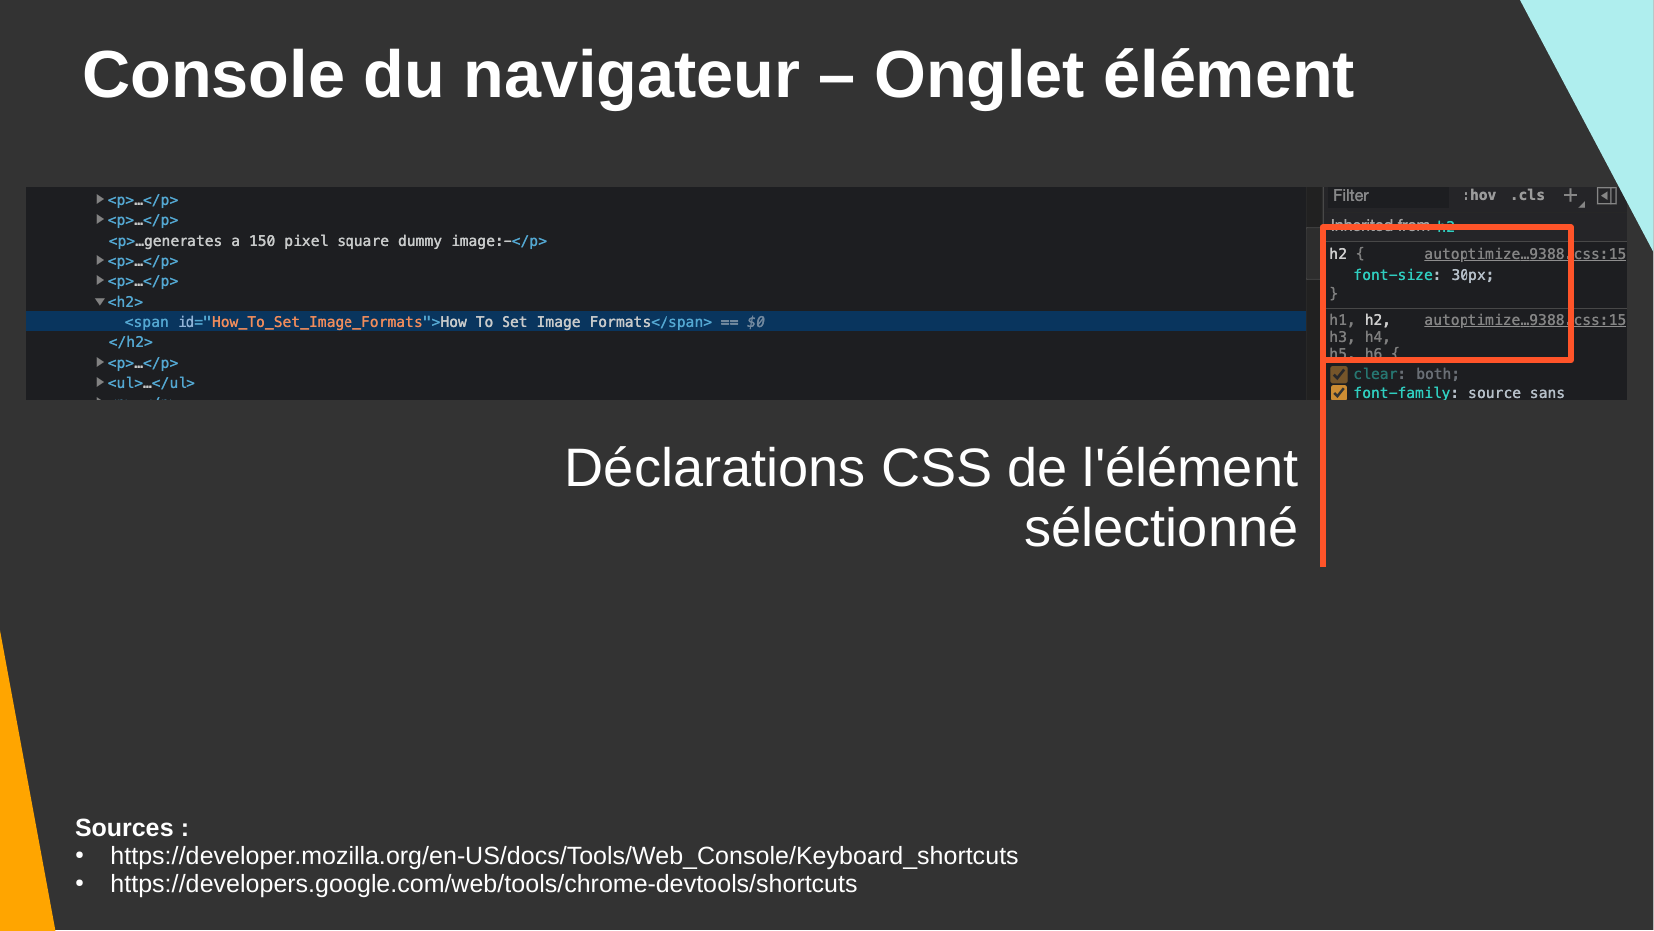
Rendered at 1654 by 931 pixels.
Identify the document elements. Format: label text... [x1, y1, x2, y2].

text_box Sources : https://developer.mozilla.org/en-US/docs/Tools/Web_Console/Keyboard_shortcuts https://developers.google.com/web/tools/chrome-devtools/shortcuts [60, 806, 1546, 931]
picture [1326, 230, 1568, 357]
text_box [0, 630, 56, 931]
title Console du navigateur – Onglet élément [82, 37, 1571, 114]
title Déclarations CSS de l'élément sélectionné [413, 437, 1300, 568]
text_box [1520, 0, 1654, 254]
picture [26, 187, 1627, 400]
